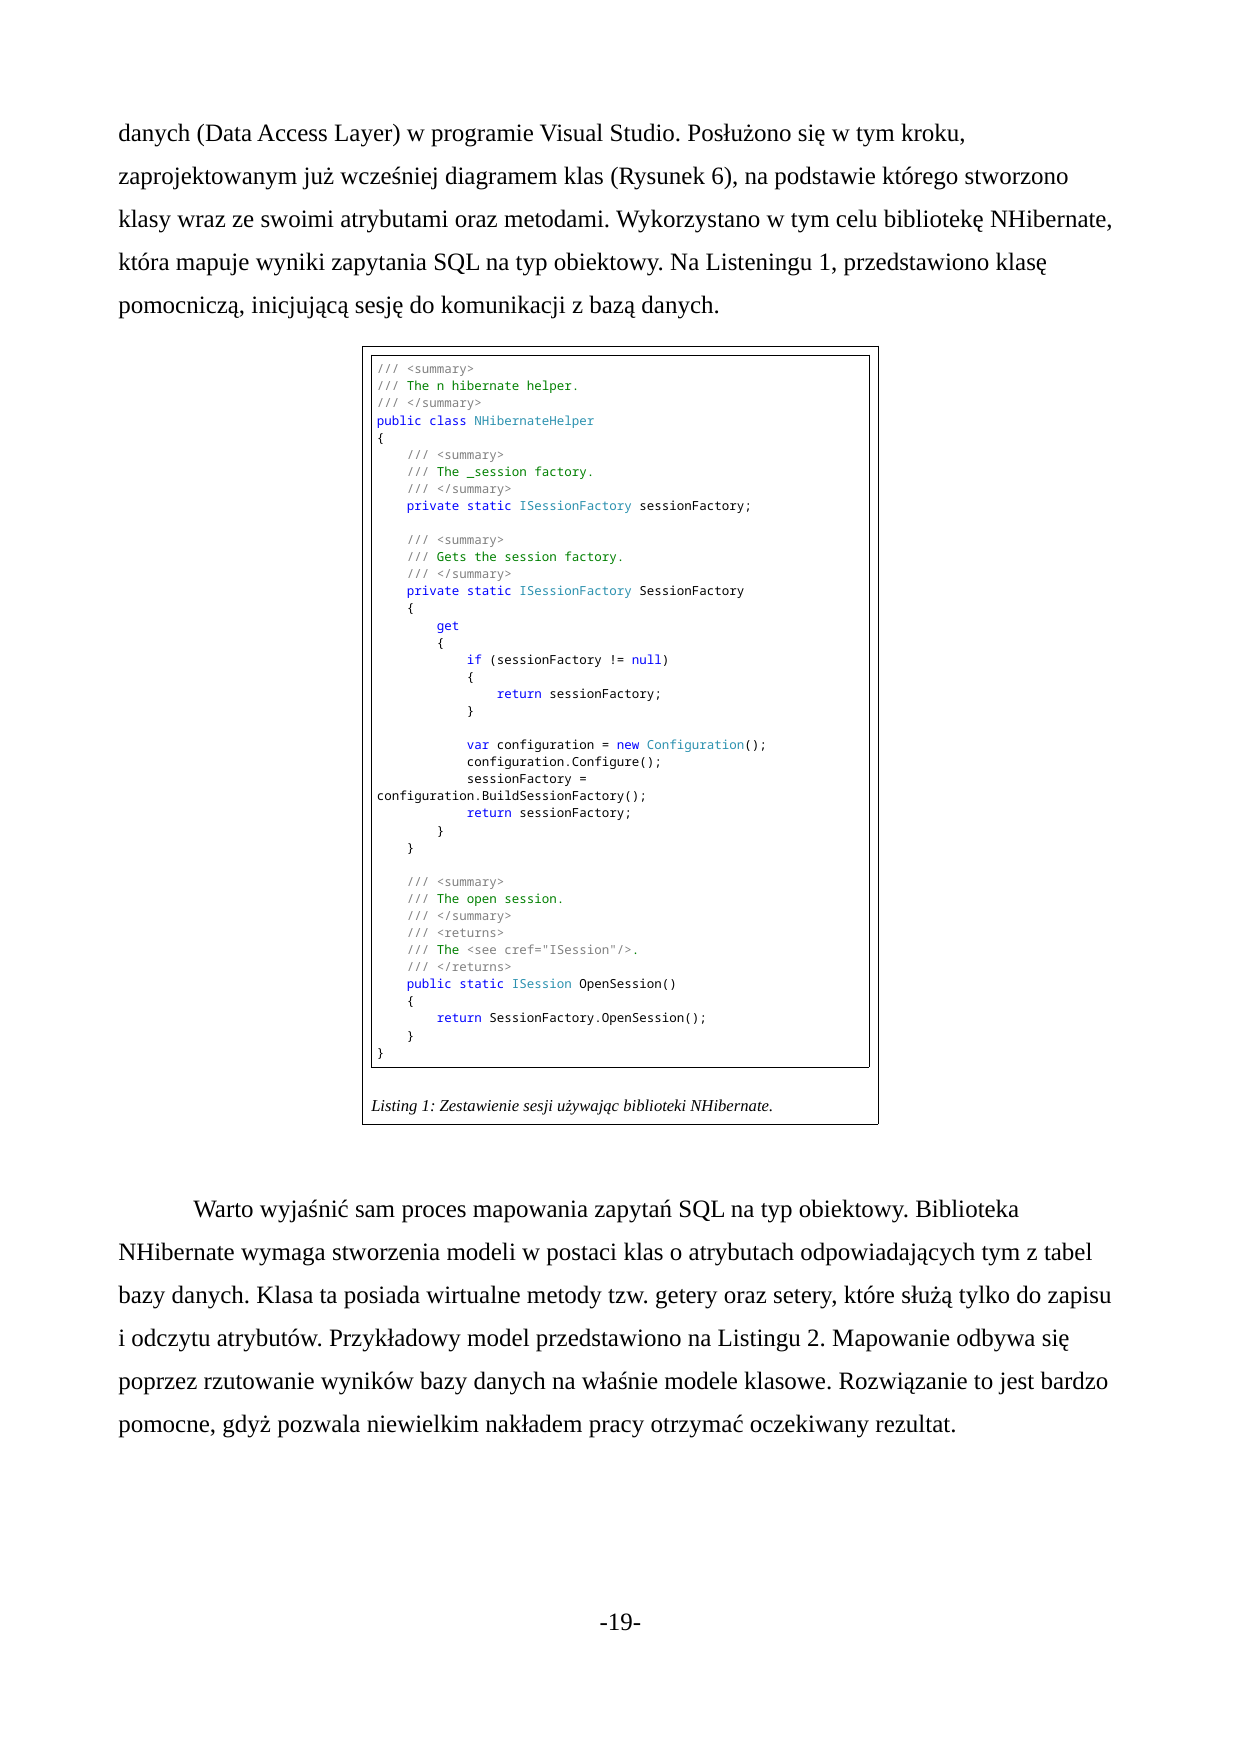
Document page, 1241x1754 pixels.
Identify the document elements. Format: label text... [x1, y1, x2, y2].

table_header /// <summary> /// The n hibernate helper. /// </summary> public class NHibernateHelper { /// <summary> /// The _session factory. /// </summary> private static ISessionFactory sessionFactory; /// <summary> /// Gets the session factory. /// </summary> private static ISessionFactory SessionFactory { get { if (sessionFactory != null) { return sessionFactory; } var configuration = new Configuration(); configuration.Configure(); sessionFactory = configuration.BuildSessionFactory(); return sessionFactory; } } /// <summary> /// The open session. /// </summary> /// <returns> /// The <see cref="ISession"/>. /// </returns> public static ISession OpenSession() { return SessionFactory.OpenSession(); } } [372, 356, 869, 1067]
list Listing 1: Zestawienie sesji używając biblioteki NHibernate. [371, 1096, 869, 1115]
text Warto wyjaśnić sam proces mapowania zapytań SQL na typ obiektowy. Biblioteka NHibernate wymaga stworzenia modeli w postaci klas o atrybutach odpowiadających tym z tabel bazy danych. Klasa ta posiada wirtualne metody tzw. getery oraz setery, które służą tylko do zapisu i odczytu atrybutów. Przykładowy model przedstawiono na Listingu 2. Mapowanie odbywa się poprzez rzutowanie wyników bazy danych na właśnie modele klasowe. Rozwiązanie to jest bardzo pomocne, gdyż pozwala niewielkim nakładem pracy otrzymać oczekiwany rezultat. [118, 1194, 1122, 1438]
text danych (Data Access Layer) w programie Visual Studio. Posłużono się w tym kroku, zaprojektowanym już wcześniej diagramem klas (Rysunek 6), na podstawie którego stworzono klasy wraz ze swoimi atrybutami oraz metodami. Wykorzystano w tym celu bibliotekę NHibernate, która mapuje wyniki zapytania SQL na typ obiektowy. Na Listeningu 1, przedstawiono klasę pomocniczą, inicjującą sesję do komunikacji z bazą danych. [118, 118, 1122, 319]
